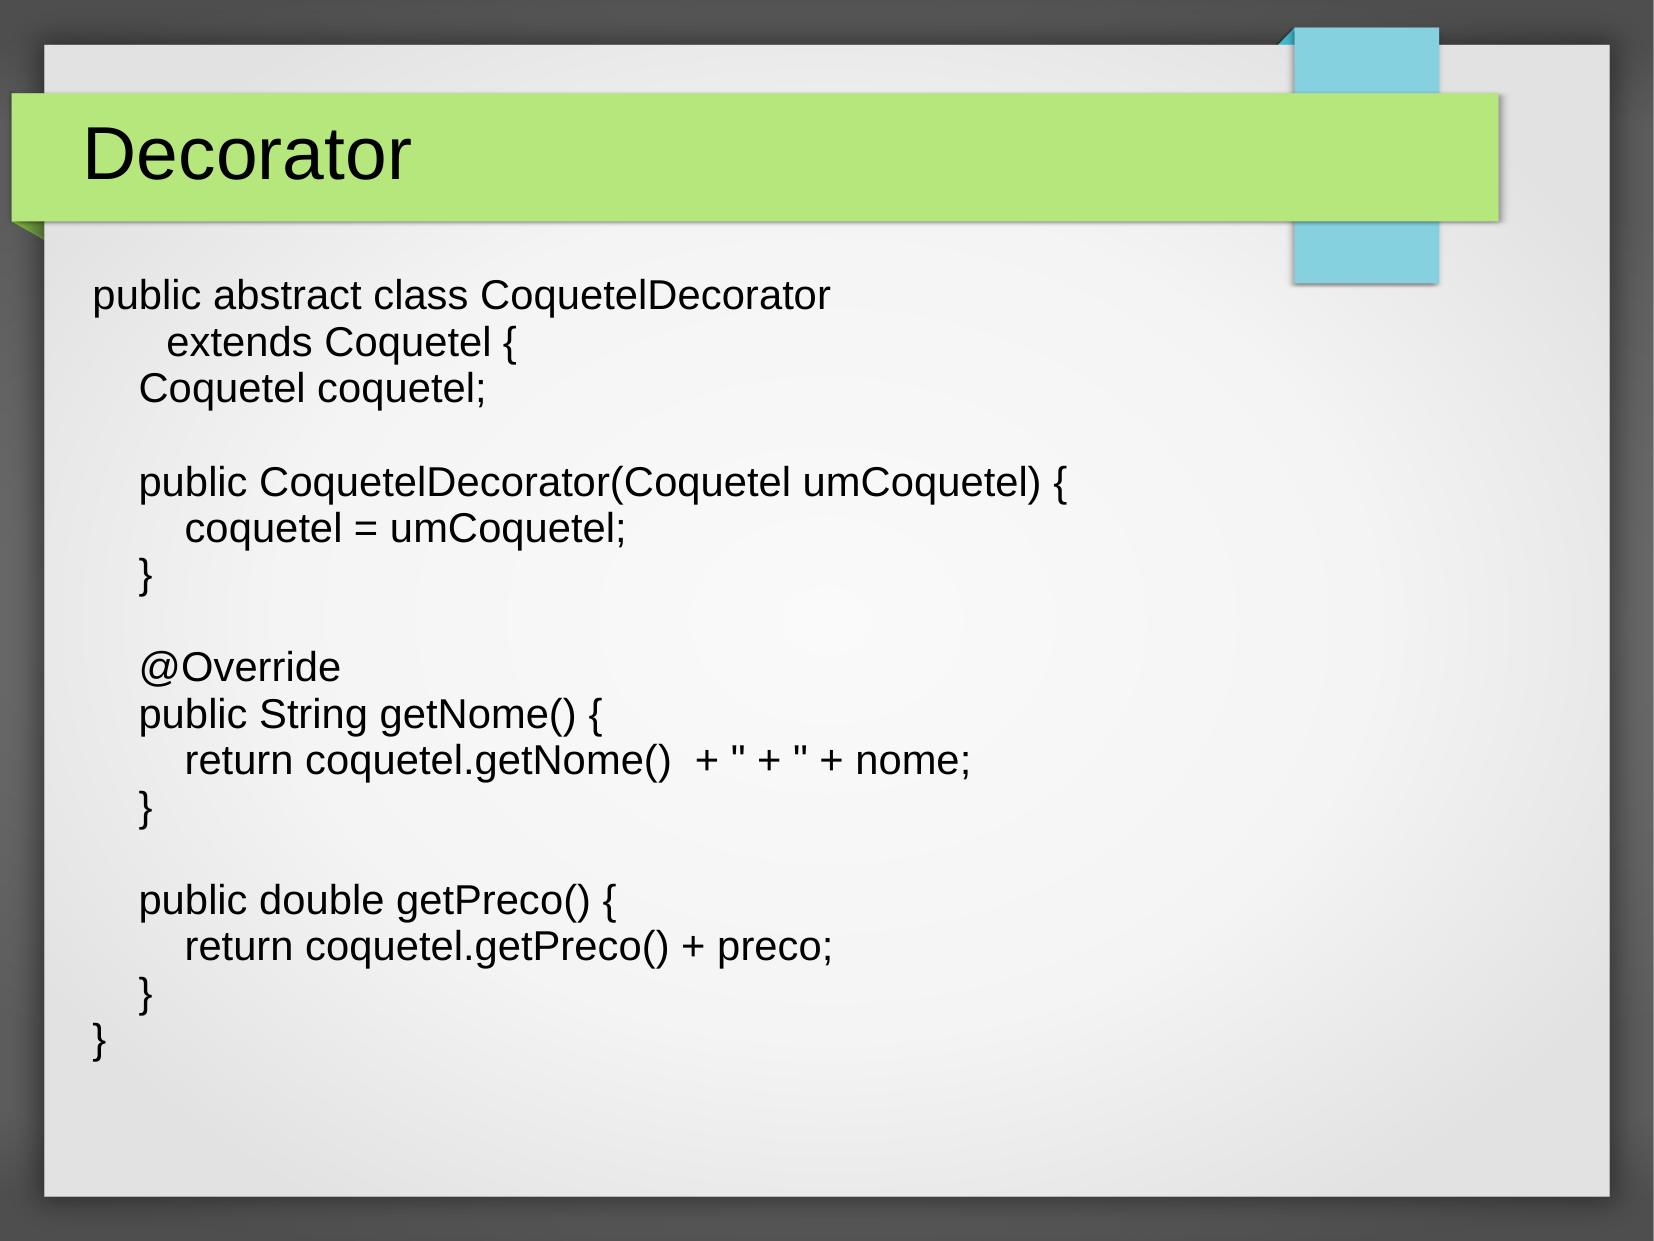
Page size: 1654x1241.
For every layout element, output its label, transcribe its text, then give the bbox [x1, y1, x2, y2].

title Decorator [82, 94, 1264, 213]
text_box public abstract class CoquetelDecorator extends Coquetel { Coquetel coquetel; public CoquetelDecorator(Coquetel umCoquetel) { coquetel = umCoquetel; } @Override public String getNome() { return coquetel.getNome() + " + " + nome; } public double getPreco() { return coquetel.getPreco() + preco; } } [77, 264, 1300, 1070]
picture [0, 0, 1654, 1241]
